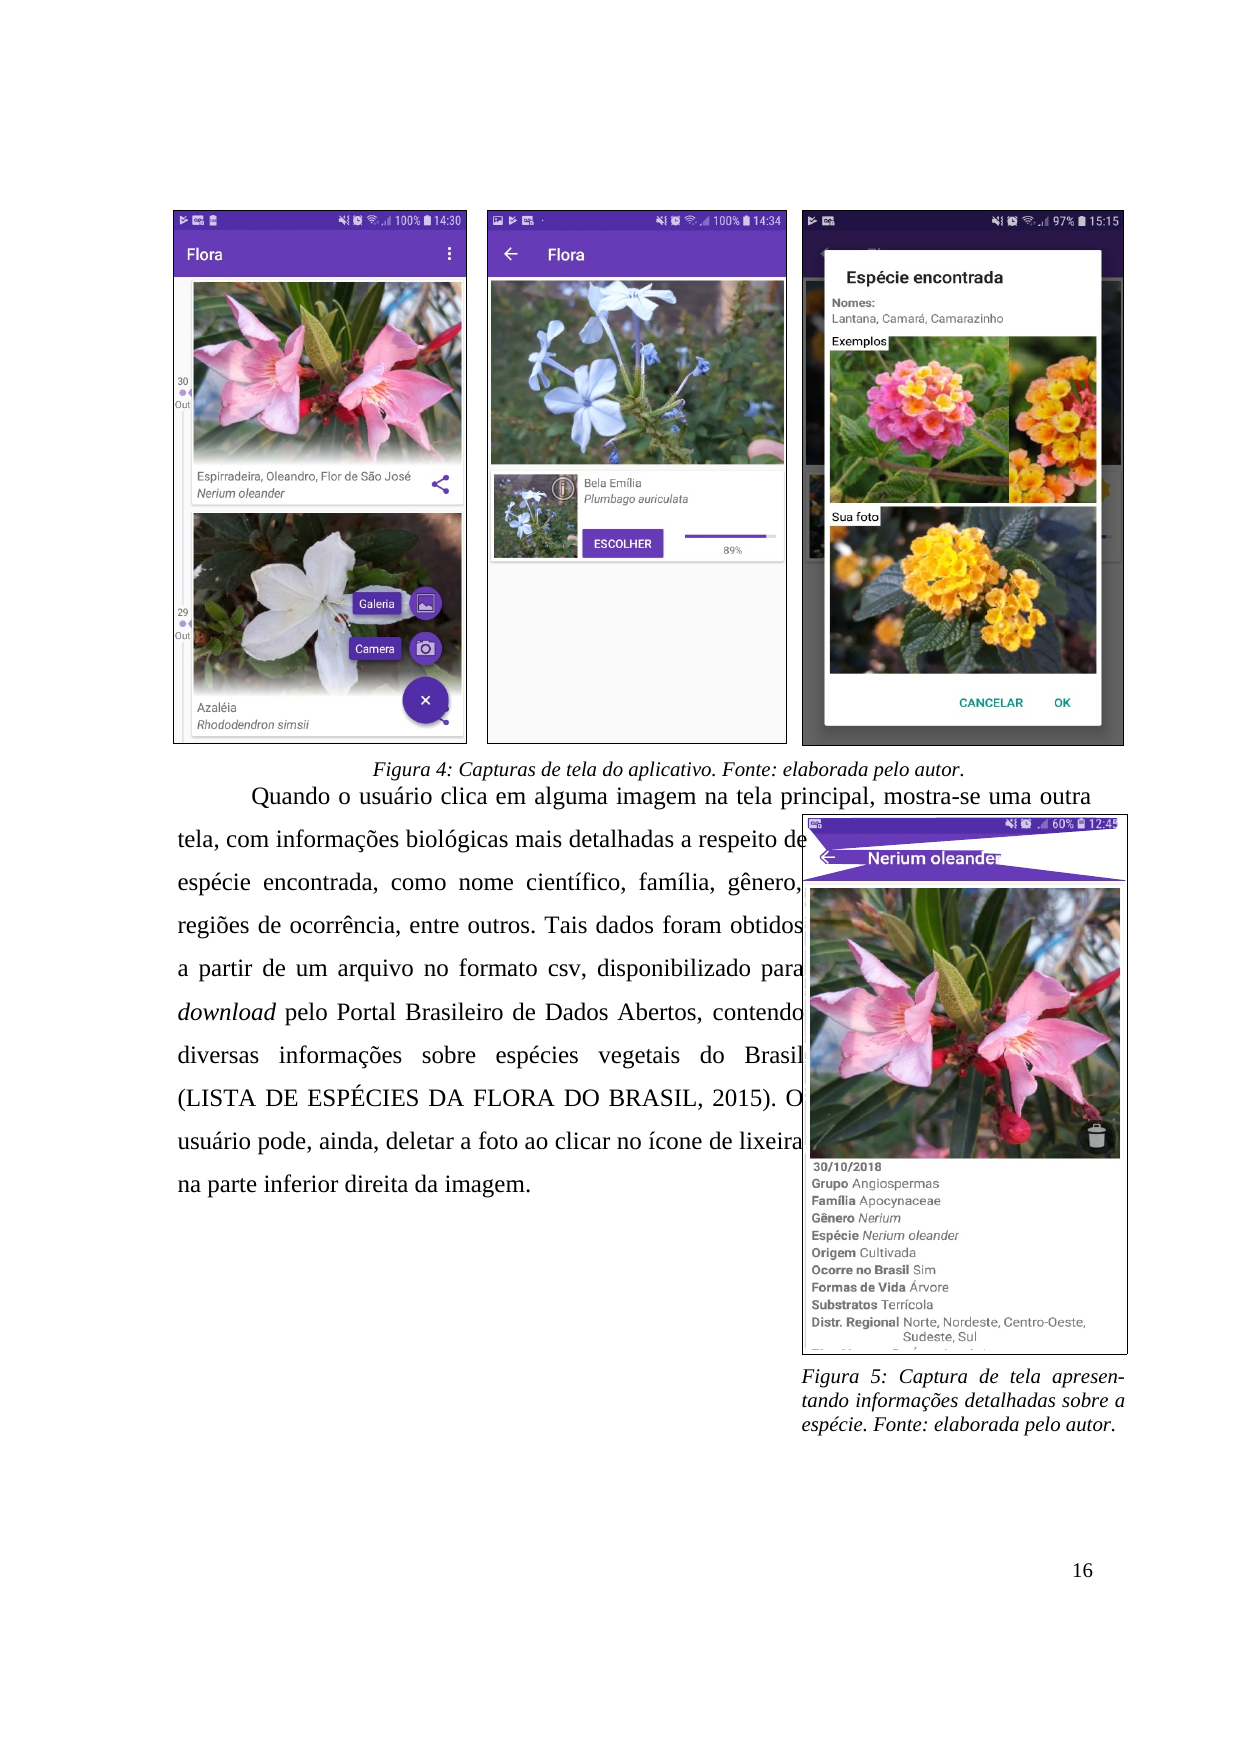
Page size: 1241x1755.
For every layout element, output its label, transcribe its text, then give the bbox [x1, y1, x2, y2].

text Quando o usuário clica em alguma imagem na tela principal, mostra-se uma outra tela, com informações biológicas mais detalhadas a respeito de espécie encontrada, como nome científico, família, gênero, regiões de ocorrência, entre outros. Tais dados foram obtidos a partir de um arquivo no formato csv, disponibilizado para download pelo Portal Brasileiro de Dados Abertos, contendo diversas informações sobre espécies vegetais do Brasil (LISTA DE ESPÉCIES DA FLORA DO BRASIL, 2015). O usuário pode, ainda, deletar a foto ao clicar no ícone de lixeira na parte inferior direita da imagem. [177, 781, 1093, 1198]
text [177, 207, 1093, 757]
text Figura 4: Capturas de tela do aplicativo. Fonte: elaborada pelo autor. [173, 757, 1093, 781]
text Figura 5: Captura de tela apresen-tando informações detalhadas sobre a espécie. Fonte: elaborada pelo autor. [801, 1364, 1127, 1436]
